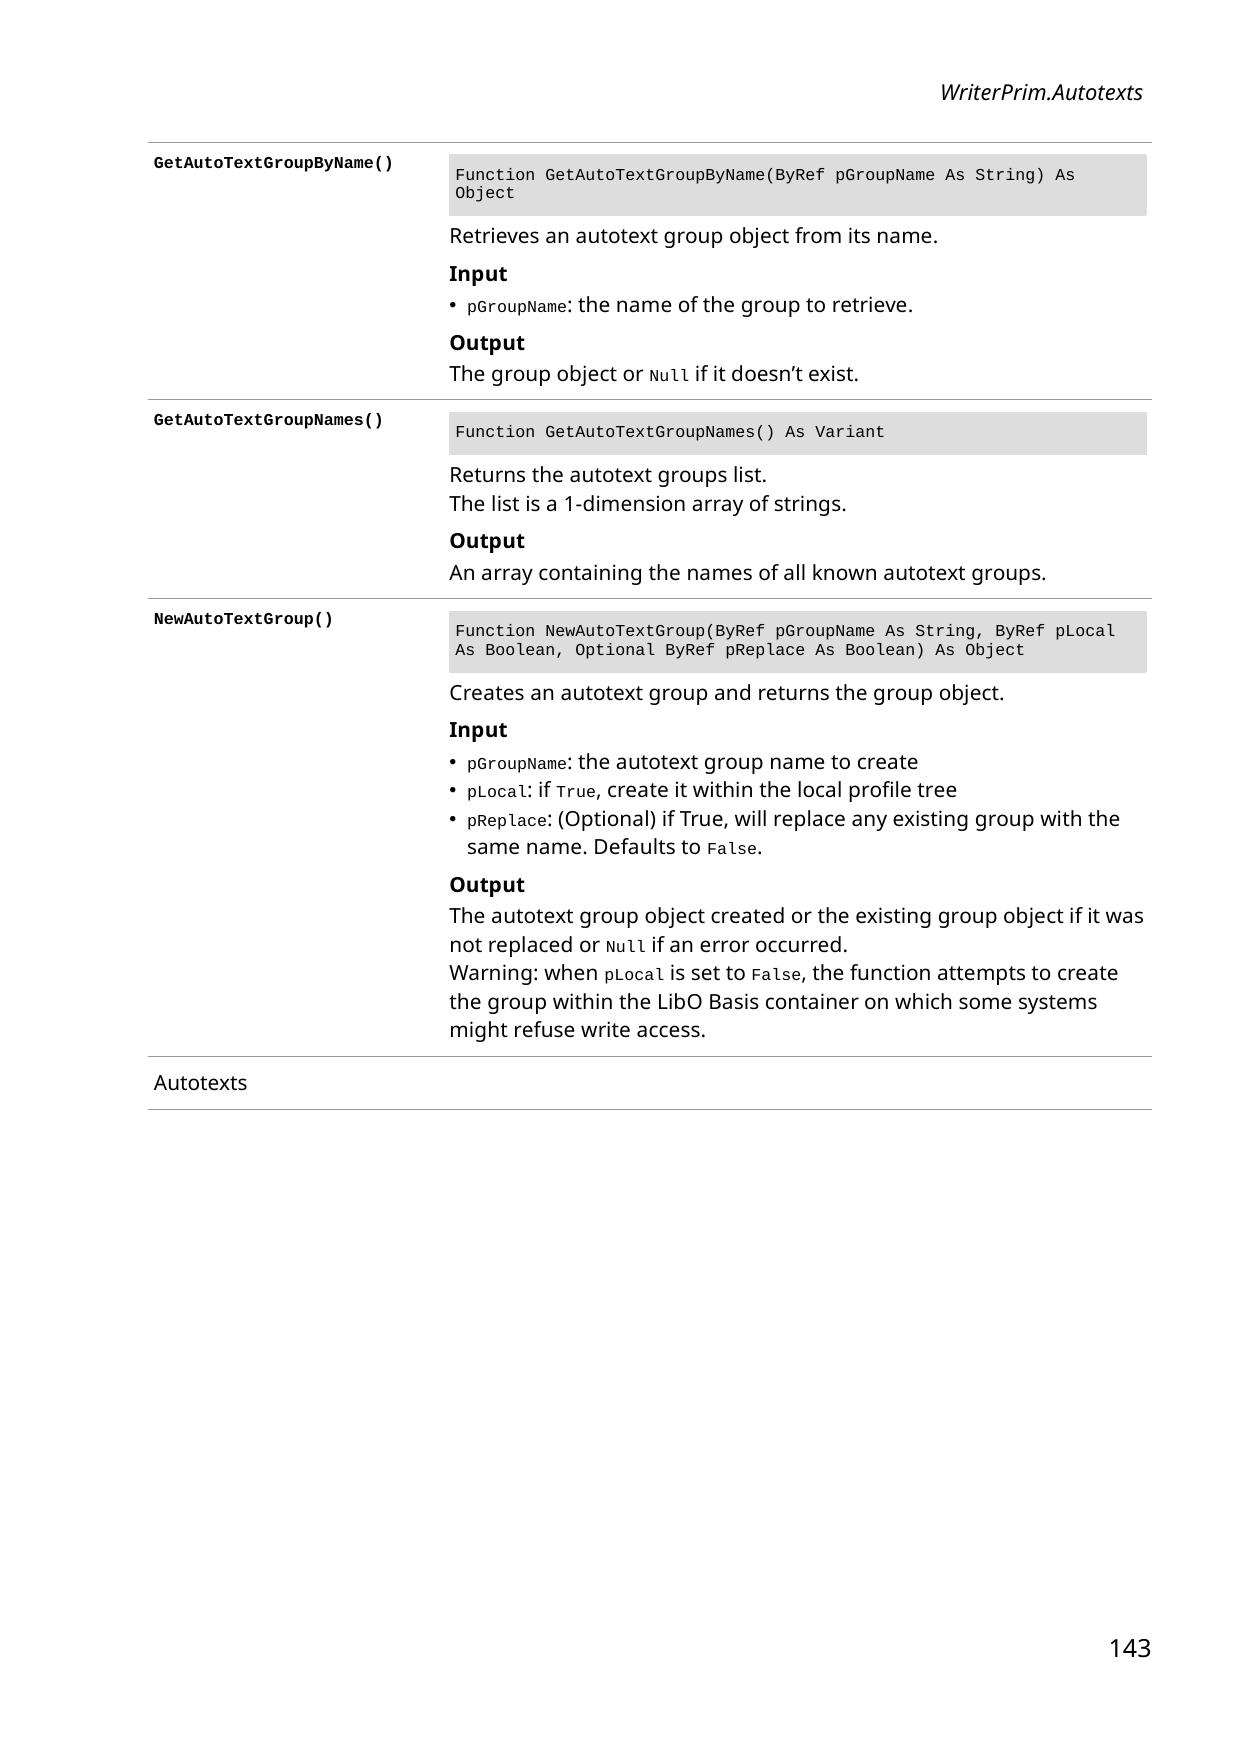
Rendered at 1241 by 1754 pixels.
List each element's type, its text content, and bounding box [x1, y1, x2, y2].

table_cell GetAutoTextGroupNames() [148, 400, 443, 598]
table_cell NewAutoTextGroup() [148, 599, 443, 1056]
table_cell Function GetAutoTextGroupNames() As Variant Returns the autotext groups list. The list is a 1-dimension array of strings. Output An array containing the names of all known autotext groups. [443, 400, 1152, 598]
table_cell GetAutoTextGroupByName() [148, 143, 443, 399]
table_cell Function GetAutoTextGroupByName(ByRef pGroupName As String) As Object Retrieves an autotext group object from its name. Input pGroupName: the name of the group to retrieve. Output The group object or Null if it doesn’t exist. [443, 143, 1152, 399]
table_cell Autotexts [148, 1057, 1152, 1109]
table_cell Function NewAutoTextGroup(ByRef pGroupName As String, ByRef pLocal As Boolean, Optional ByRef pReplace As Boolean) As Object Creates an autotext group and returns the group object. Input pGroupName: the autotext group name to create pLocal: if True, create it within the local profile tree pReplace: (Optional) if True, will replace any existing group with the same name. Defaults to False. Output The autotext group object created or the existing group object if it was not replaced or Null if an error occurred. Warning: when pLocal is set to False, the function attempts to create the group within the LibO Basis container on which some systems might refuse write access. [443, 599, 1152, 1056]
